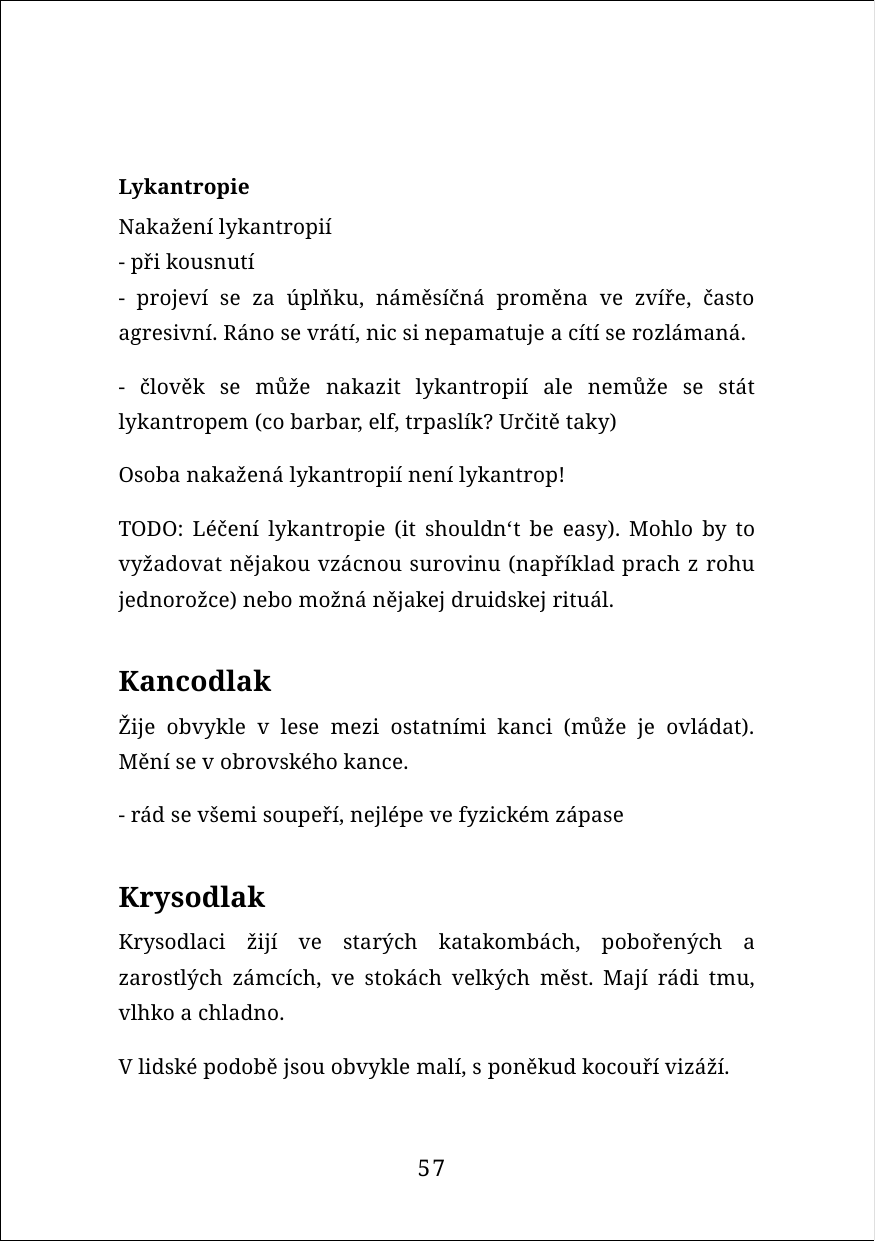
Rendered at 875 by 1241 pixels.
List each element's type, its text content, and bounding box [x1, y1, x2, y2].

text - rád se všemi soupeří, nejlépe ve fyzickém zápase [118, 801, 756, 829]
text - člověk se může nakazit lykantropií ale nemůže se stát lykantropem (co barbar, elf, trpaslík? Určitě taky) [118, 372, 756, 436]
subtitle Kancodlak [118, 662, 756, 700]
text Krysodlaci žijí ve starých katakombách, pobořených a zarostlých zámcích, ve stokách velkých měst. Mají rádi tmu, vlhko a chladno. [118, 927, 756, 1027]
text V lidské podobě jsou obvykle malí, s poněkud kocouří vizáží. [118, 1052, 756, 1080]
subtitle Lykantropie [118, 172, 756, 200]
text TODO: Léčení lykantropie (it shouldn‘t be easy). Mohlo by to vyžadovat nějakou vzácnou surovinu (například prach z rohu jednorožce) nebo možná nějakej druidskej rituál. [118, 514, 756, 613]
text Nakažení lykantropií - při kousnutí - projeví se za úplňku, náměsíčná proměna ve zvíře, často agresivní. Ráno se vrátí, nic si nepamatuje a cítí se rozlámaná. [118, 212, 756, 347]
text Osoba nakažená lykantropií není lykantrop! [118, 461, 756, 489]
text Žije obvykle v lese mezi ostatními kanci (může je ovládat). Mění se v obrovského kance. [118, 712, 756, 776]
subtitle Krysodlak [118, 877, 756, 916]
